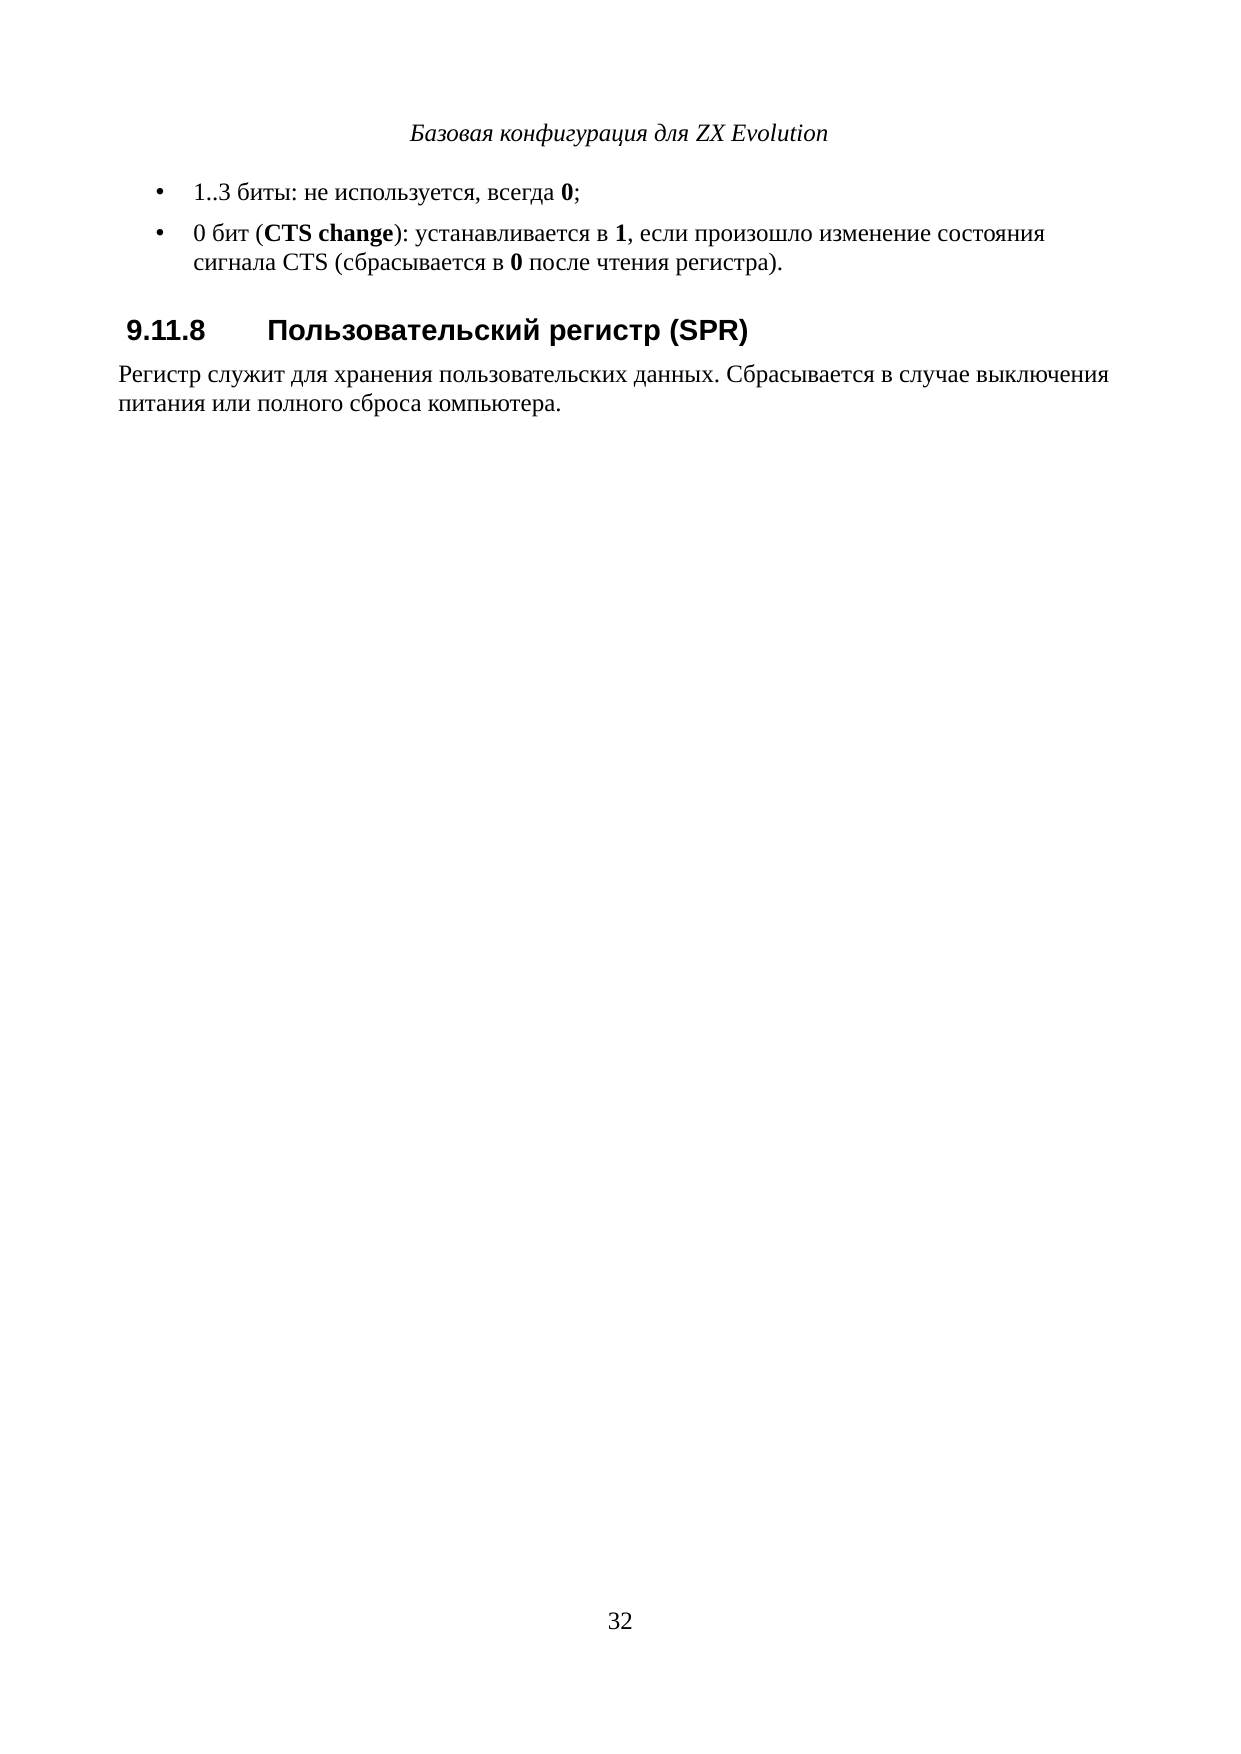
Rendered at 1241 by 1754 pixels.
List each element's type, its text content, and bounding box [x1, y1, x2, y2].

list 0 бит (CTS change): устанавливается в 1, если произошло изменение состояния сигнала CTS (сбрасывается в 0 после чтения регистра). [156, 218, 1122, 276]
list 1..3 биты: не используется, всегда 0; [156, 177, 1122, 206]
text Регистр служит для хранения пользовательских данных. Сбрасывается в случае выключения питания или полного сброса компьютера. [118, 359, 1122, 417]
subtitle Пользовательский регистр (SPR) [118, 313, 1122, 347]
